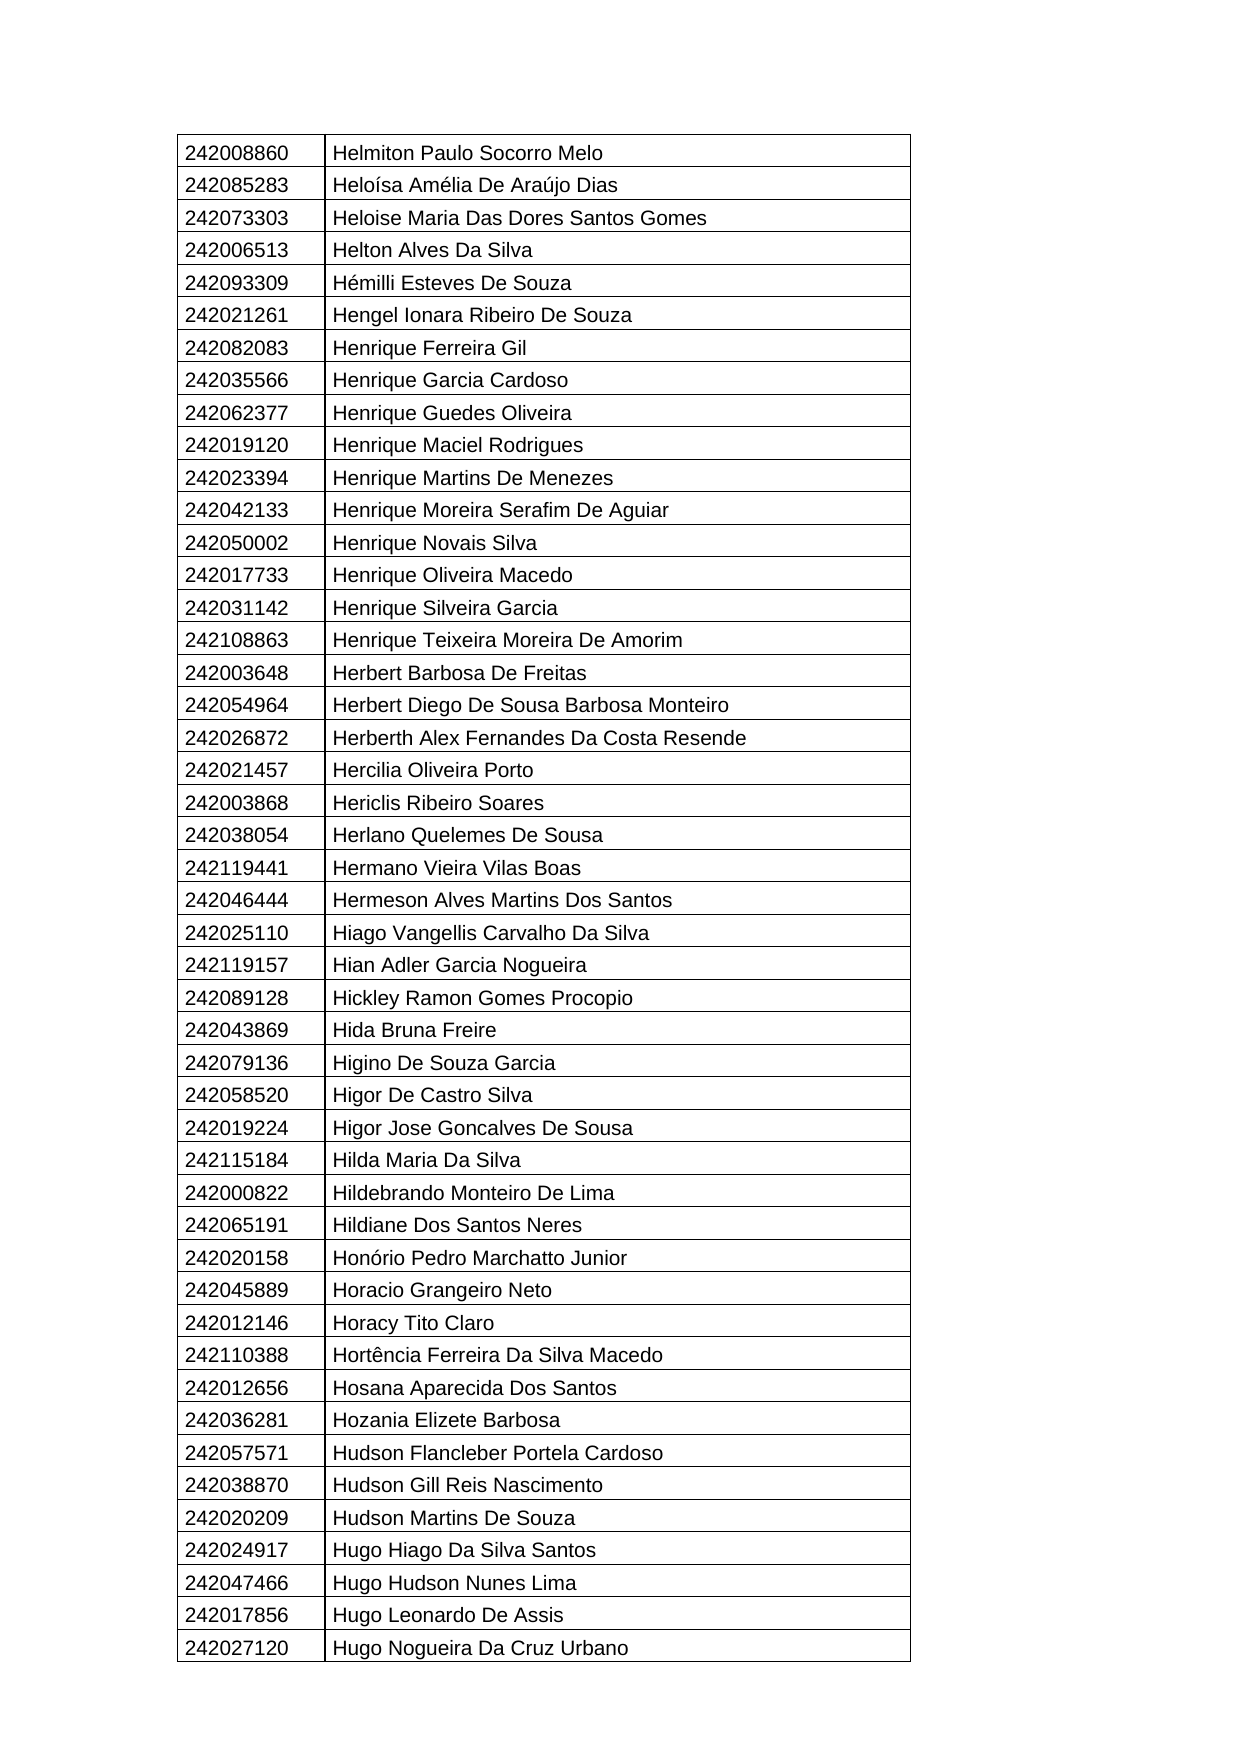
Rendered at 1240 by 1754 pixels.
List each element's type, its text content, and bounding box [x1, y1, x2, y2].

table_cell 242017856 [178, 1597, 324, 1628]
table_cell Henrique Garcia Cardoso [326, 362, 910, 393]
table_cell Herbert Barbosa De Freitas [326, 655, 910, 686]
table_cell 242058520 [178, 1077, 324, 1108]
table_cell Hercilia Oliveira Porto [326, 752, 910, 783]
table_cell Hugo Hiago Da Silva Santos [326, 1532, 910, 1563]
table_cell 242054964 [178, 687, 324, 718]
table_cell 242045889 [178, 1272, 324, 1303]
table_cell 242042133 [178, 492, 324, 523]
table_cell 242093309 [178, 265, 324, 296]
table_cell 242021457 [178, 752, 324, 783]
table_cell 242043869 [178, 1012, 324, 1043]
table_cell 242119441 [178, 850, 324, 881]
table_cell Hian Adler Garcia Nogueira [326, 947, 910, 978]
table_cell Hémilli Esteves De Souza [326, 265, 910, 296]
table_cell 242065191 [178, 1207, 324, 1238]
table_cell 242026872 [178, 720, 324, 751]
table_cell Hudson Flancleber Portela Cardoso [326, 1435, 910, 1466]
table_cell Hiago Vangellis Carvalho Da Silva [326, 915, 910, 946]
table_cell 242115184 [178, 1142, 324, 1173]
table_cell 242017733 [178, 557, 324, 588]
table_cell Helmiton Paulo Socorro Melo [326, 135, 910, 166]
table_cell Henrique Guedes Oliveira [326, 395, 910, 426]
table_cell 242021261 [178, 297, 324, 328]
table_cell Hida Bruna Freire [326, 1012, 910, 1043]
table_cell Hozania Elizete Barbosa [326, 1402, 910, 1433]
table_cell 242031142 [178, 590, 324, 621]
table_cell 242019120 [178, 427, 324, 458]
table_cell 242036281 [178, 1402, 324, 1433]
table_cell Henrique Moreira Serafim De Aguiar [326, 492, 910, 523]
table_cell Hermeson Alves Martins Dos Santos [326, 882, 910, 913]
table_cell Herbert Diego De Sousa Barbosa Monteiro [326, 687, 910, 718]
table_cell 242108863 [178, 622, 324, 653]
table_cell 242020158 [178, 1240, 324, 1271]
table_cell 242003868 [178, 785, 324, 816]
table_cell 242073303 [178, 200, 324, 231]
table_cell 242079136 [178, 1045, 324, 1076]
table_cell Herberth Alex Fernandes Da Costa Resende [326, 720, 910, 751]
table_cell 242025110 [178, 915, 324, 946]
table_cell Hildiane Dos Santos Neres [326, 1207, 910, 1238]
table_cell 242062377 [178, 395, 324, 426]
table_cell 242082083 [178, 330, 324, 361]
table_cell Horacy Tito Claro [326, 1305, 910, 1336]
table_cell 242012656 [178, 1370, 324, 1401]
table_cell Henrique Maciel Rodrigues [326, 427, 910, 458]
table_cell Honório Pedro Marchatto Junior [326, 1240, 910, 1271]
table_cell 242008860 [178, 135, 324, 166]
table_cell Heloísa Amélia De Araújo Dias [326, 167, 910, 198]
table_cell Hickley Ramon Gomes Procopio [326, 980, 910, 1011]
table_cell 242057571 [178, 1435, 324, 1466]
table_cell 242027120 [178, 1630, 324, 1661]
table_cell 242046444 [178, 882, 324, 913]
table_cell 242035566 [178, 362, 324, 393]
table_cell 242047466 [178, 1565, 324, 1596]
table_cell 242012146 [178, 1305, 324, 1336]
table_cell Horacio Grangeiro Neto [326, 1272, 910, 1303]
table_cell Hugo Leonardo De Assis [326, 1597, 910, 1628]
table_cell Hudson Gill Reis Nascimento [326, 1467, 910, 1498]
table_cell Heloise Maria Das Dores Santos Gomes [326, 200, 910, 231]
table_cell 242038870 [178, 1467, 324, 1498]
table_cell 242050002 [178, 525, 324, 556]
table_cell Hugo Hudson Nunes Lima [326, 1565, 910, 1596]
table_cell Hudson Martins De Souza [326, 1500, 910, 1531]
table_cell Hengel Ionara Ribeiro De Souza [326, 297, 910, 328]
table_cell 242024917 [178, 1532, 324, 1563]
table_cell 242089128 [178, 980, 324, 1011]
table_cell Hericlis Ribeiro Soares [326, 785, 910, 816]
table_cell 242119157 [178, 947, 324, 978]
table_cell Henrique Teixeira Moreira De Amorim [326, 622, 910, 653]
table_cell 242085283 [178, 167, 324, 198]
table_cell Henrique Silveira Garcia [326, 590, 910, 621]
table_cell Hosana Aparecida Dos Santos [326, 1370, 910, 1401]
table_cell Hildebrando Monteiro De Lima [326, 1175, 910, 1206]
table_cell 242000822 [178, 1175, 324, 1206]
table_cell 242020209 [178, 1500, 324, 1531]
table_cell Hortência Ferreira Da Silva Macedo [326, 1337, 910, 1368]
table_cell Hilda Maria Da Silva [326, 1142, 910, 1173]
table_cell 242038054 [178, 817, 324, 848]
table_cell Higor Jose Goncalves De Sousa [326, 1110, 910, 1141]
table_cell Helton Alves Da Silva [326, 232, 910, 263]
table_cell 242110388 [178, 1337, 324, 1368]
table_cell 242003648 [178, 655, 324, 686]
table_cell Higino De Souza Garcia [326, 1045, 910, 1076]
table_cell 242023394 [178, 460, 324, 491]
table_cell Henrique Ferreira Gil [326, 330, 910, 361]
table_cell Henrique Martins De Menezes [326, 460, 910, 491]
table_cell Higor De Castro Silva [326, 1077, 910, 1108]
table_cell 242019224 [178, 1110, 324, 1141]
table_cell Henrique Oliveira Macedo [326, 557, 910, 588]
table_cell 242006513 [178, 232, 324, 263]
table_cell Henrique Novais Silva [326, 525, 910, 556]
table_cell Herlano Quelemes De Sousa [326, 817, 910, 848]
table_cell Hugo Nogueira Da Cruz Urbano [326, 1630, 910, 1661]
table_cell Hermano Vieira Vilas Boas [326, 850, 910, 881]
